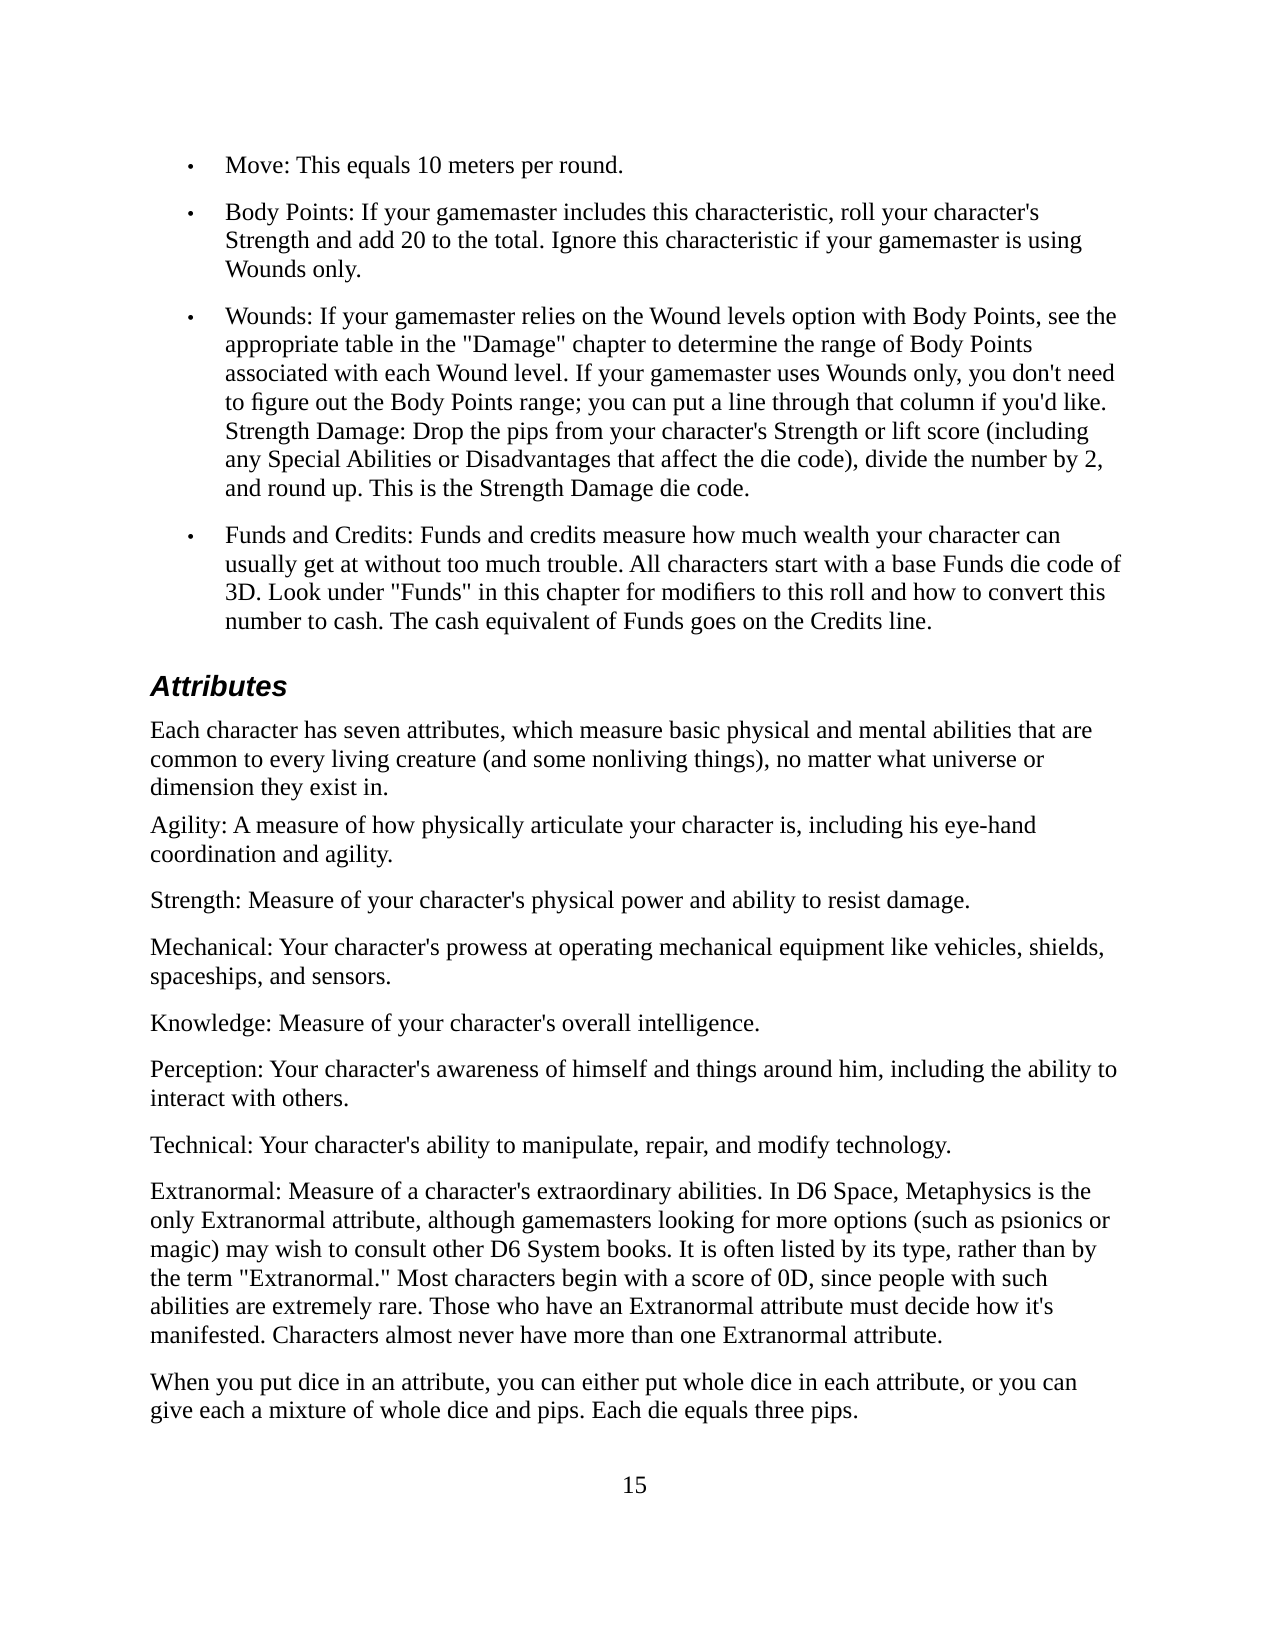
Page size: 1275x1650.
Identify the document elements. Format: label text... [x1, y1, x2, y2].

text When you put dice in an attribute, you can either put whole dice in each attribute, or you can give each a mixture of whole dice and pips. Each die equals three pips. [150, 1367, 1125, 1424]
text Knowledge: Measure of your character's overall intelligence. [150, 1008, 1125, 1036]
text Each character has seven attributes, which measure basic physical and mental abilities that are common to every living creature (and some nonliving things), no matter what universe or dimension they exist in. [150, 715, 1125, 801]
list Funds and Credits: Funds and credits measure how much wealth your character can usually get at without too much trouble. All characters start with a base Funds die code of 3D. Look under "Funds" in this chapter for modiﬁers to this roll and how to convert this number to cash. The cash equivalent of Funds goes on the Credits line. [187, 520, 1125, 635]
list Move: This equals 10 meters per round. [187, 150, 1125, 179]
list Wounds: If your gamemaster relies on the Wound levels option with Body Points, see the appropriate table in the "Damage" chapter to determine the range of Body Points associated with each Wound level. If your gamemaster uses Wounds only, you don't need to ﬁgure out the Body Points range; you can put a line through that column if you'd like. Strength Damage: Drop the pips from your character's Strength or lift score (including any Special Abilities or Disadvantages that affect the die code), divide the number by 2, and round up. This is the Strength Damage die code. [187, 301, 1125, 502]
text Extranormal: Measure of a character's extraordinary abilities. In D6 Space, Metaphysics is the only Extranormal attribute, although gamemasters looking for more options (such as psionics or magic) may wish to consult other D6 System books. It is often listed by its type, rather than by the term "Extranormal." Most characters begin with a score of 0D, since people with such abilities are extremely rare. Those who have an Extranormal attribute must decide how it's manifested. Characters almost never have more than one Extranormal attribute. [150, 1176, 1125, 1349]
list Body Points: If your gamemaster includes this characteristic, roll your character's Strength and add 20 to the total. Ignore this characteristic if your gamemaster is using Wounds only. [187, 197, 1125, 283]
text Mechanical: Your character's prowess at operating mechanical equipment like vehicles, shields, spaceships, and sensors. [150, 932, 1125, 990]
text Agility: A measure of how physically articulate your character is, including his eye-hand coordination and agility. [150, 810, 1125, 868]
subtitle Attributes [150, 669, 1125, 702]
text Strength: Measure of your character's physical power and ability to resist damage. [150, 886, 1125, 914]
text Perception: Your character's awareness of himself and things around him, including the ability to interact with others. [150, 1054, 1125, 1112]
text Technical: Your character's ability to manipulate, repair, and modify technology. [150, 1130, 1125, 1158]
